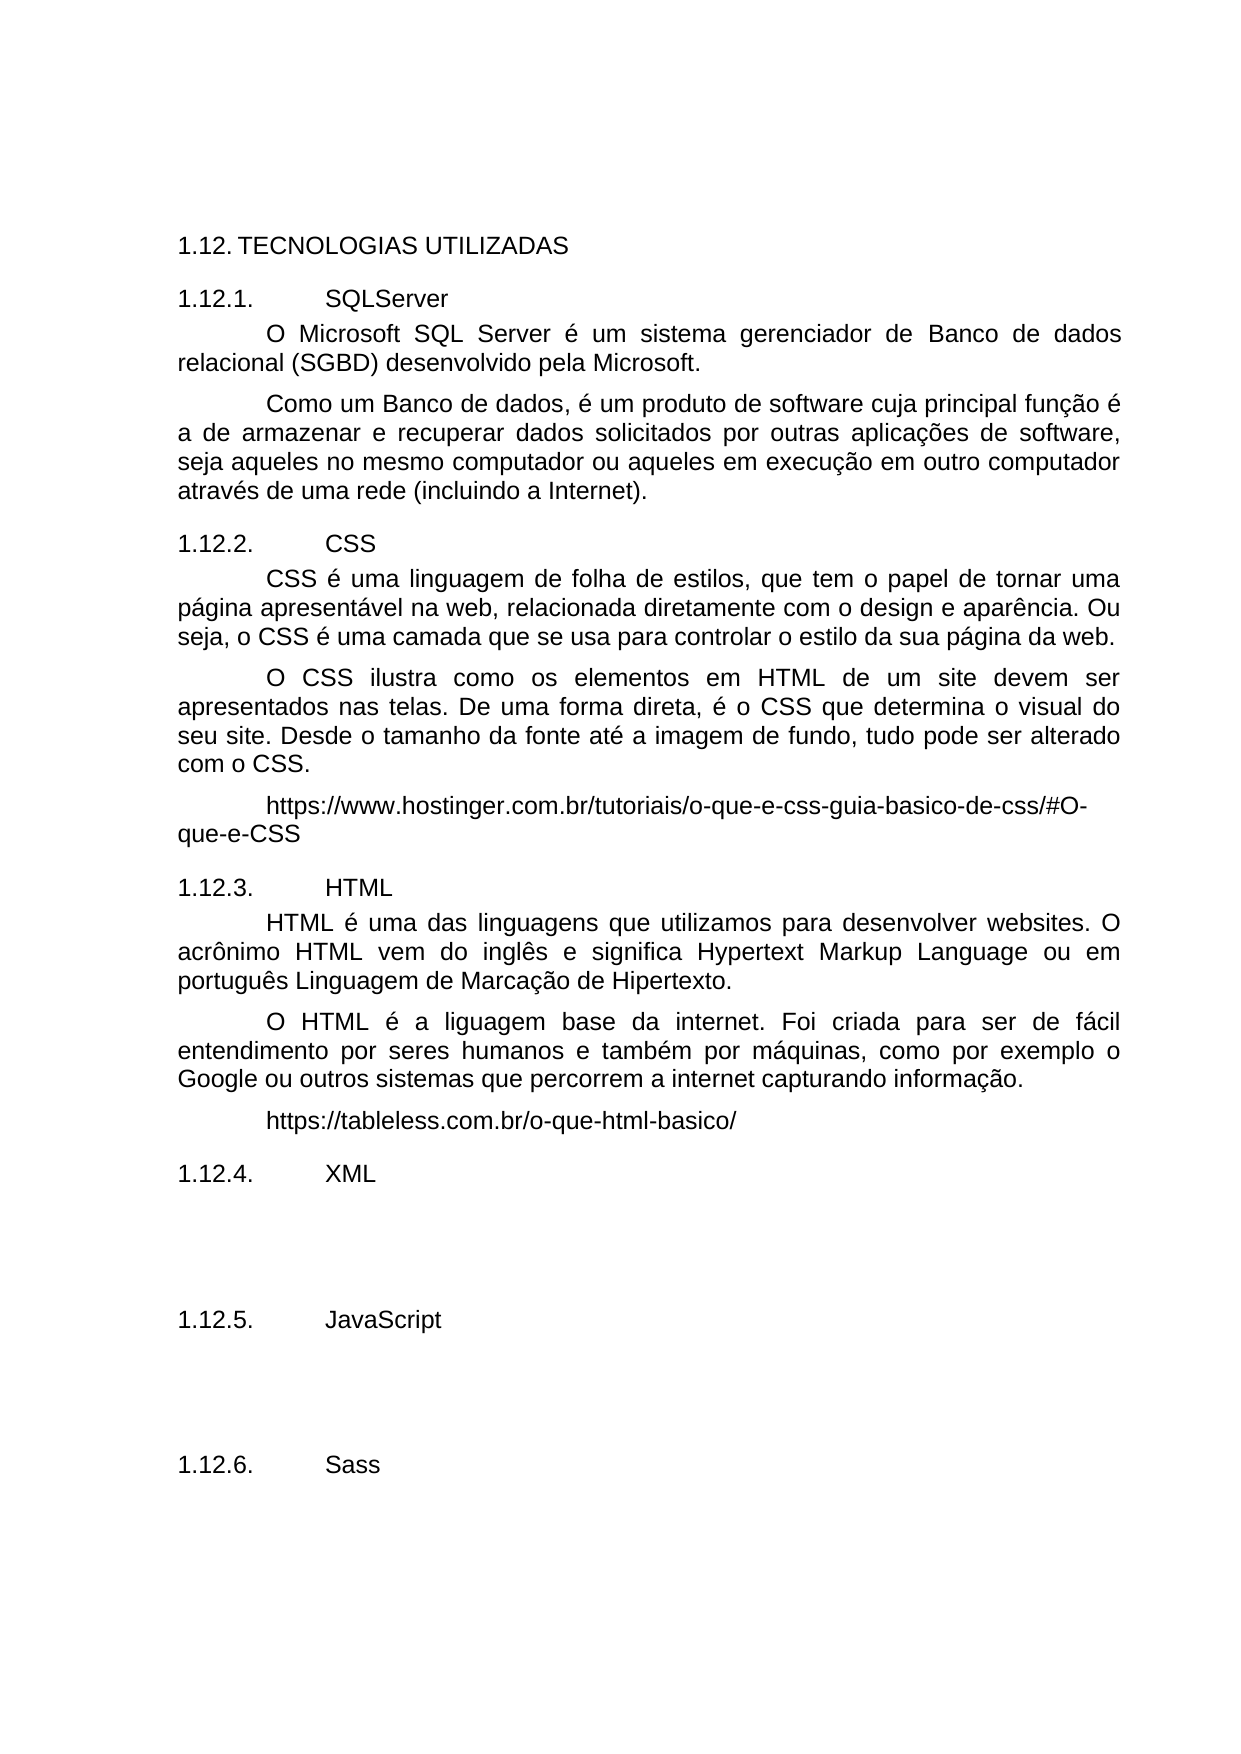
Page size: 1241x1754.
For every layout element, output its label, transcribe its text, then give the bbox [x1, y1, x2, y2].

text Como um Banco de dados, é um produto de software cuja principal função é a de armazenar e recuperar dados solicitados por outras aplicações de software, seja aqueles no mesmo computador ou aqueles em execução em outro computador através de uma rede (incluindo a Internet). [177, 389, 1122, 504]
subtitle TECNOLOGIAS UTILIZADAS [177, 231, 1122, 259]
text O HTML é a liguagem base da internet. Foi criada para ser de fácil entendimento por seres humanos e também por máquinas, como por exemplo o Google ou outros sistemas que percorrem a internet capturando informação. [177, 1007, 1122, 1093]
subtitle CSS [177, 529, 1122, 558]
text https://www.hostinger.com.br/tutoriais/o-que-e-css-guia-basico-de-css/#O-que-e-CSS [177, 791, 1122, 848]
text https://tableless.com.br/o-que-html-basico/ [177, 1106, 1122, 1134]
subtitle XML [177, 1159, 1122, 1188]
text HTML é uma das linguagens que utilizamos para desenvolver websites. O acrônimo HTML vem do inglês e significa Hypertext Markup Language ou em português Linguagem de Marcação de Hipertexto. [177, 908, 1122, 994]
subtitle JavaScript [177, 1305, 1122, 1333]
text CSS é uma linguagem de folha de estilos, que tem o papel de tornar uma página apresentável na web, relacionada diretamente com o design e aparência. Ou seja, o CSS é uma camada que se usa para controlar o estilo da sua página da web. [177, 564, 1122, 651]
subtitle SQLServer [177, 284, 1122, 313]
text O Microsoft SQL Server é um sistema gerenciador de Banco de dados relacional (SGBD) desenvolvido pela Microsoft. [177, 319, 1122, 377]
subtitle Sass [177, 1450, 1122, 1479]
subtitle HTML [177, 873, 1122, 902]
text O CSS ilustra como os elementos em HTML de um site devem ser apresentados nas telas. De uma forma direta, é o CSS que determina o visual do seu site. Desde o tamanho da fonte até a imagem de fundo, tudo pode ser alterado com o CSS. [177, 663, 1122, 778]
